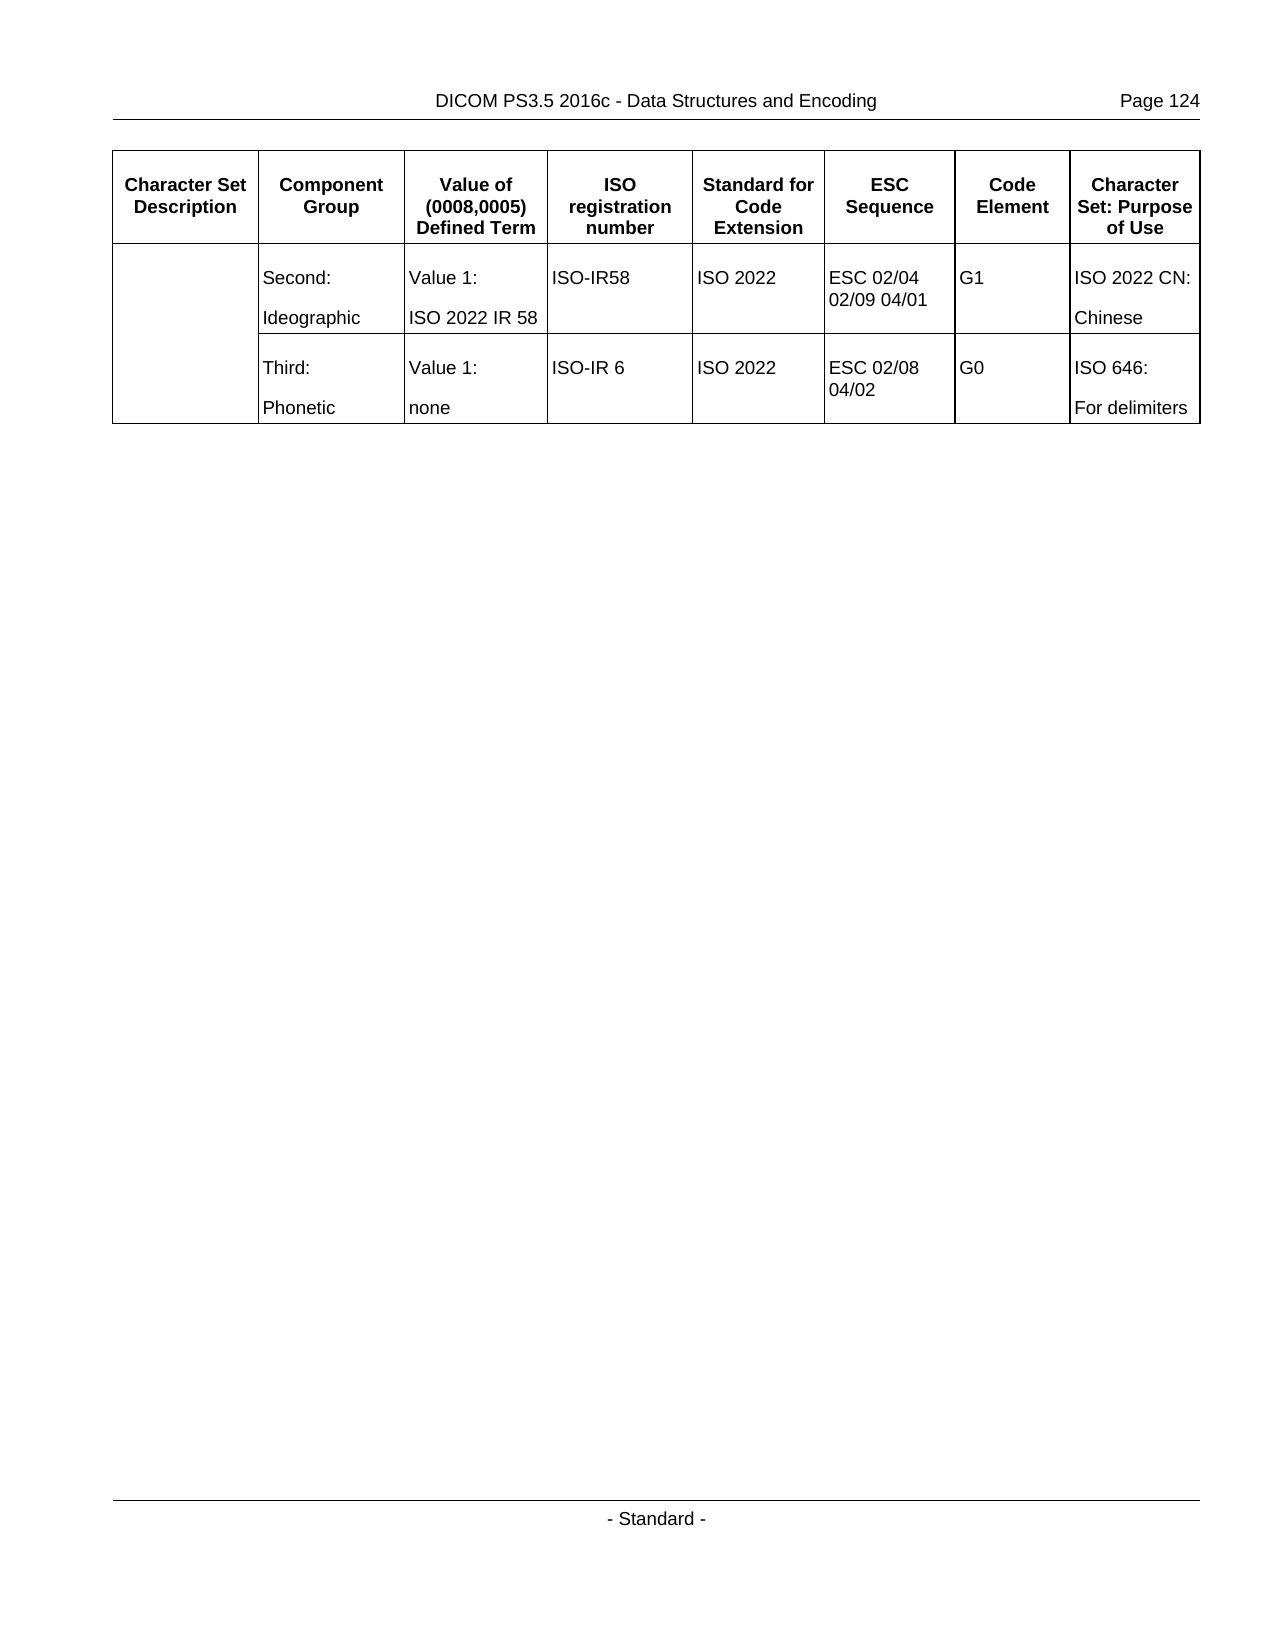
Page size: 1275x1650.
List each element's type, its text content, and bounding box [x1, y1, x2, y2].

table_header Component Group [259, 151, 404, 243]
table_cell G1 [956, 244, 1069, 333]
table_cell Value 1: ISO 2022 IR 58 [405, 244, 547, 333]
table_cell Third: Phonetic [259, 334, 404, 423]
table_header Character Set Description [113, 151, 258, 243]
table_cell ISO 2022 CN: Chinese [1071, 244, 1199, 333]
table_cell ISO-IR58 [548, 244, 692, 333]
table_cell G0 [956, 334, 1069, 423]
table_header Standard for Code Extension [693, 151, 824, 243]
table_cell ESC 02/08 04/02 [825, 334, 954, 423]
table_header ESC Sequence [825, 151, 954, 243]
table_cell Second: Ideographic [259, 244, 404, 333]
table_cell ISO-IR 6 [548, 334, 692, 423]
table_header Value of (0008,0005) Defined Term [405, 151, 547, 243]
table_cell [113, 244, 258, 423]
table_cell ISO 2022 [693, 334, 824, 423]
table_cell ESC 02/04 02/09 04/01 [825, 244, 954, 333]
table_header Character Set: Purpose of Use [1071, 151, 1199, 243]
table_cell ISO 2022 [693, 244, 824, 333]
table_cell ISO 646: For delimiters [1071, 334, 1199, 423]
table_header Code Element [956, 151, 1069, 243]
table_header ISO registration number [548, 151, 692, 243]
table_cell Value 1: none [405, 334, 547, 423]
